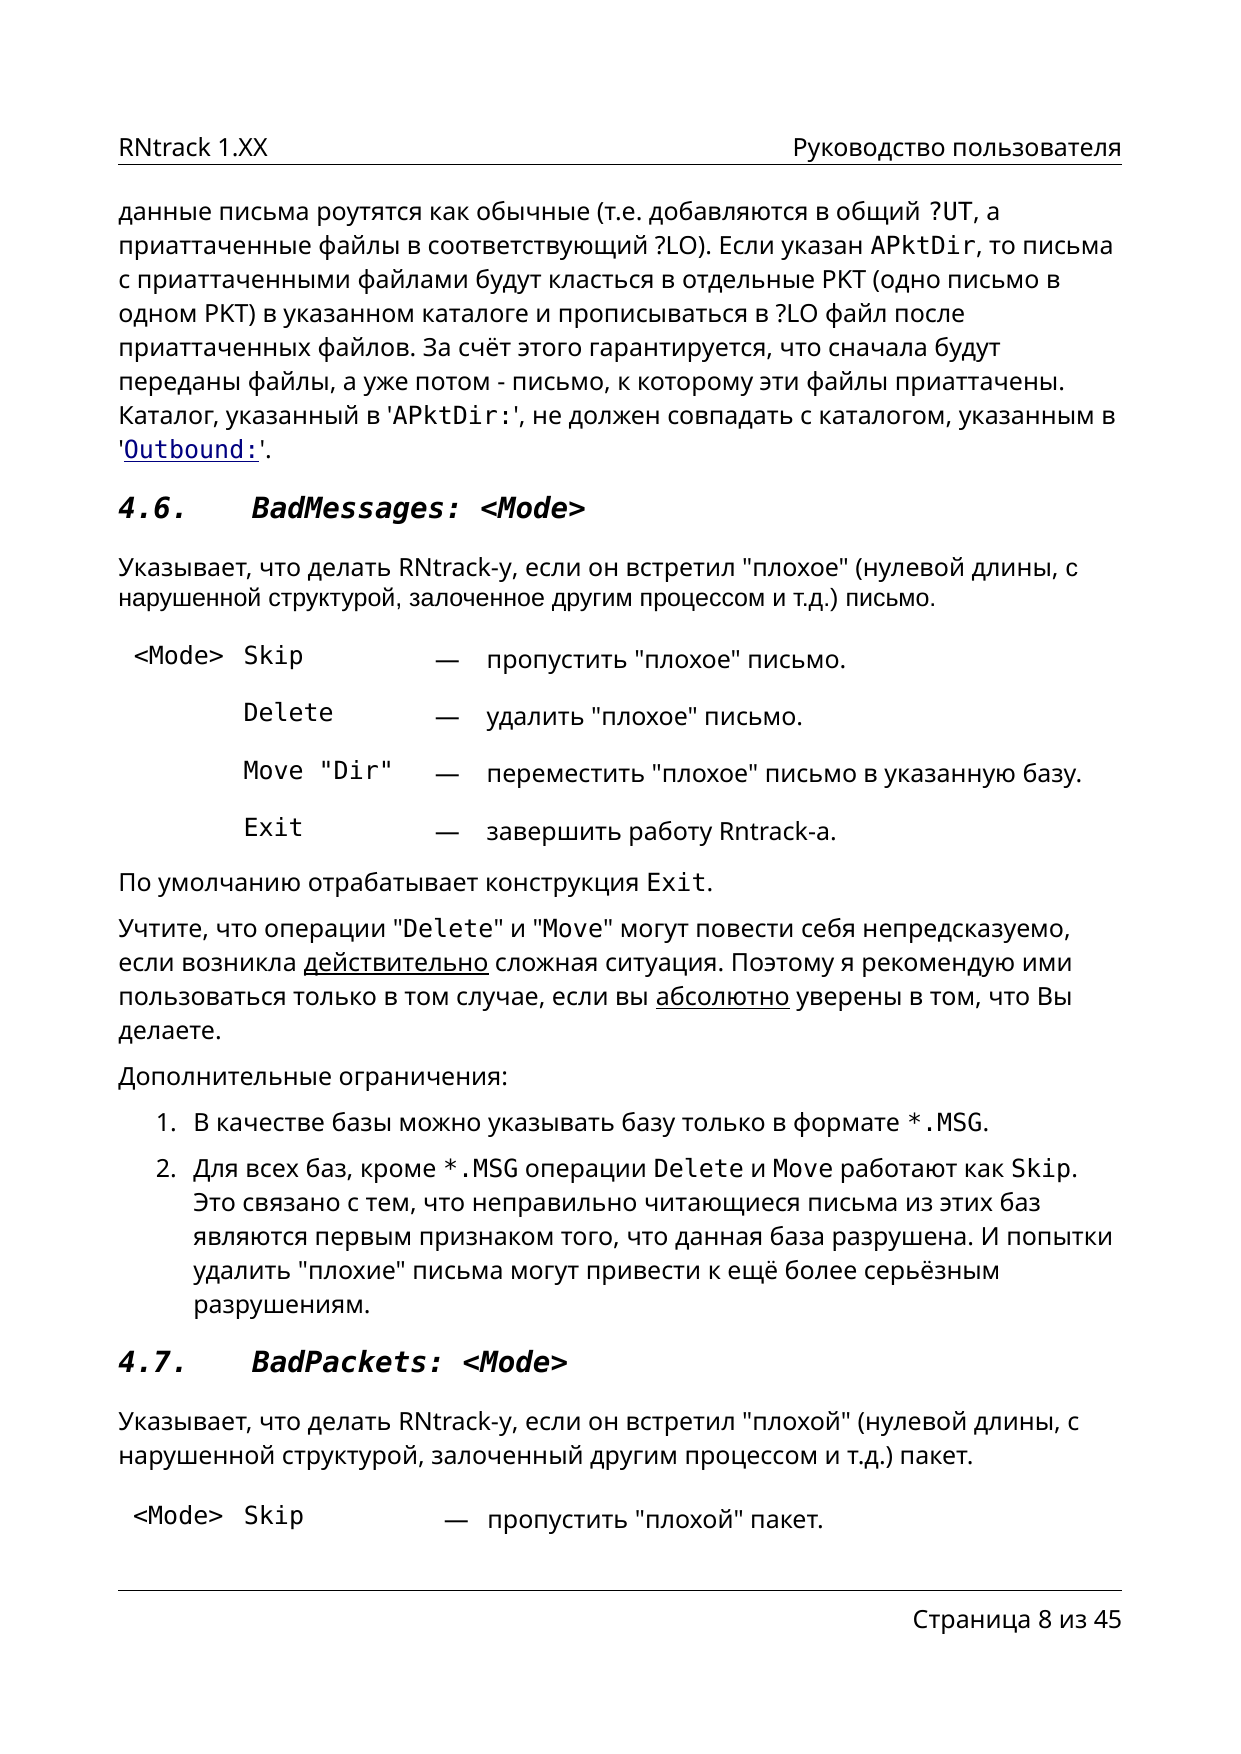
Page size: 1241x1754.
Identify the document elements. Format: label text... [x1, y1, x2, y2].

table_cell — [414, 796, 481, 853]
table_cell — [414, 739, 481, 796]
table_header — [431, 1484, 481, 1541]
text Указывает, что делать RNtrack-у, если он встретил "плохое" (нулевой длины, с нарушенной структурой, залоченное другим процессом и т.д.) письмо. [118, 549, 1122, 612]
text По умолчанию отрабатывает конструкция Exit. [118, 865, 1122, 899]
table_cell Move "Dir" [238, 739, 413, 796]
table_cell [120, 681, 237, 738]
table_header — [414, 624, 481, 681]
table_header пропустить "плохое" письмо. [481, 624, 1122, 681]
text Указывает, что делать RNtrack-у, если он встретил "плохой" (нулевой длины, с нарушенной структурой, залоченный другим процессом и т.д.) пакет. [118, 1404, 1122, 1472]
subtitle BadPackets: <Mode> [118, 1346, 1122, 1379]
list Для всех баз, кроме *.MSG операции Delete и Move работают как Skip. Это связано с тем, что неправильно читающиеся письма из этих баз являются первым признаком того, что данная база разрушена. И попытки удалить "плохие" письма могут привести к ещё более серьёзным разрушениям. [156, 1150, 1122, 1321]
table_header Skip [238, 624, 413, 681]
subtitle BadMessages: <Mode> [118, 491, 1122, 525]
table_header Skip [238, 1484, 431, 1541]
table_cell завершить работу Rntrack-а. [481, 796, 1122, 853]
table_cell удалить "плохое" письмо. [481, 681, 1122, 738]
table_header пропустить "плохой" пакет. [481, 1484, 1122, 1541]
table_header <Mode> [120, 624, 237, 681]
table_cell [120, 796, 237, 853]
table_cell Exit [238, 796, 413, 853]
text данные письма роутятся как обычные (т.е. добавляются в общий ?UT, а приаттаченные файлы в соответствующий ?LO). Если указан APktDir, то письма с приаттаченными файлами будут класться в отдельные PKT (одно письмо в одном PKT) в указанном каталоге и прописываться в ?LO файл после приаттаченных файлов. За счёт этого гарантируется, что сначала будут переданы файлы, а уже потом - письмо, к которому эти файлы приаттачены. Каталог, указанный в 'APktDir:', не должен совпадать с каталогом, указанным в 'Outbound:'. [118, 193, 1122, 466]
table_cell переместить "плохое" письмо в указанную базу. [481, 739, 1122, 796]
table_cell — [414, 681, 481, 738]
text Учтите, что операции "Delete" и "Move" могут повести себя непредсказуемо, если возникла действительно сложная ситуация. Поэтому я рекомендую ими пользоваться только в том случае, если вы абсолютно уверены в том, что Вы делаете. [118, 911, 1122, 1047]
table_cell [120, 739, 237, 796]
table_header <Mode> [118, 1484, 238, 1541]
table_cell Delete [238, 681, 413, 738]
list В качестве базы можно указывать базу только в формате *.MSG. [156, 1104, 1122, 1138]
text Дополнительные ограничения: [118, 1059, 1122, 1093]
